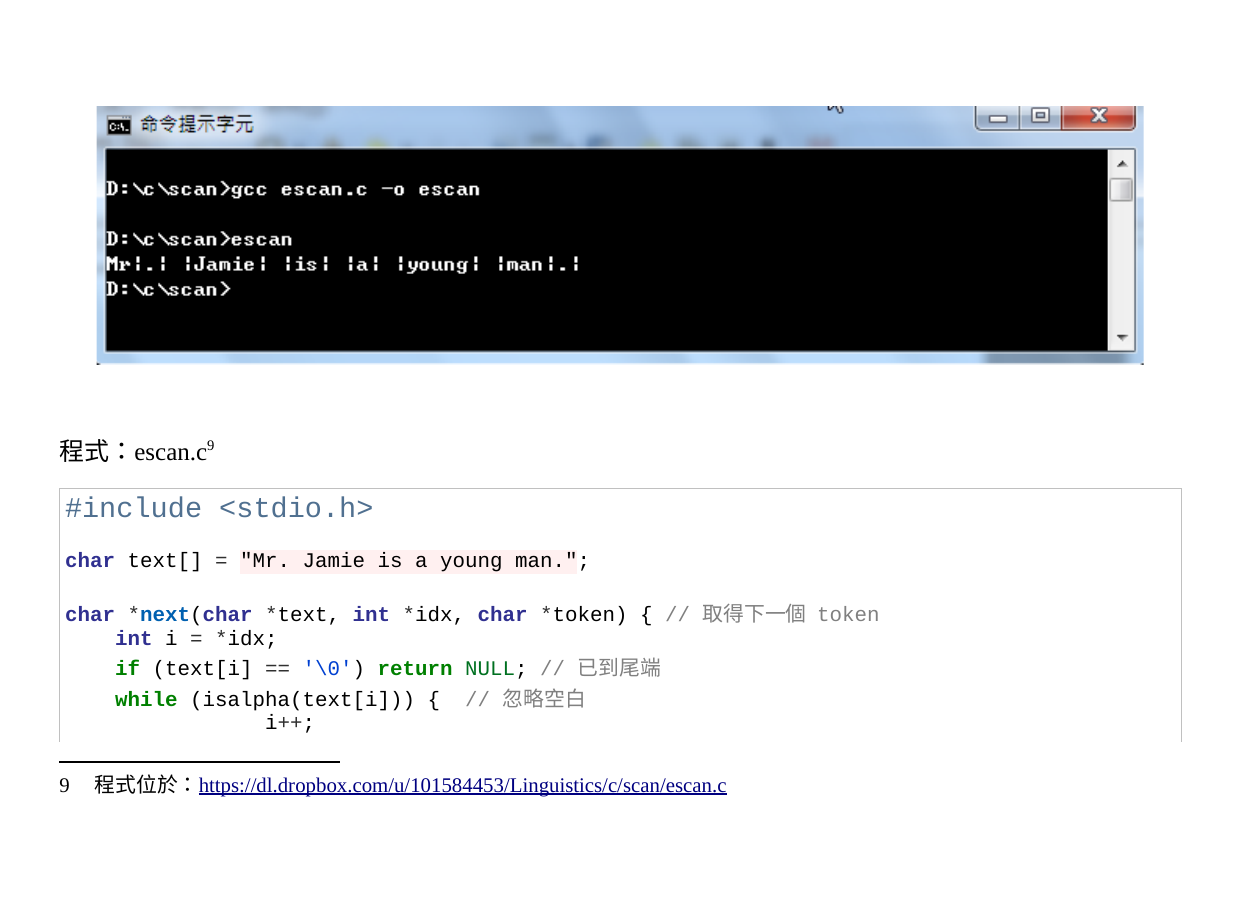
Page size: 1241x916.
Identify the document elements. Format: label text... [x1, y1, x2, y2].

table_header #include <stdio.h> char text[] = "Mr. Jamie is a young man."; char *next(char *text, int *idx, char *token) { // 取得下一個 token int i = *idx; if (text[i] == '\0') return NULL; // 已到尾端 while (isalpha(text[i])) { // 忽略空白 i++; [60, 489, 1181, 742]
picture [96, 106, 1144, 365]
text 程式位於：https://dl.dropbox.com/u/101584453/Linguistics/c/scan/escan.c [59, 768, 1181, 798]
text 程式：escan.c [59, 431, 1181, 467]
